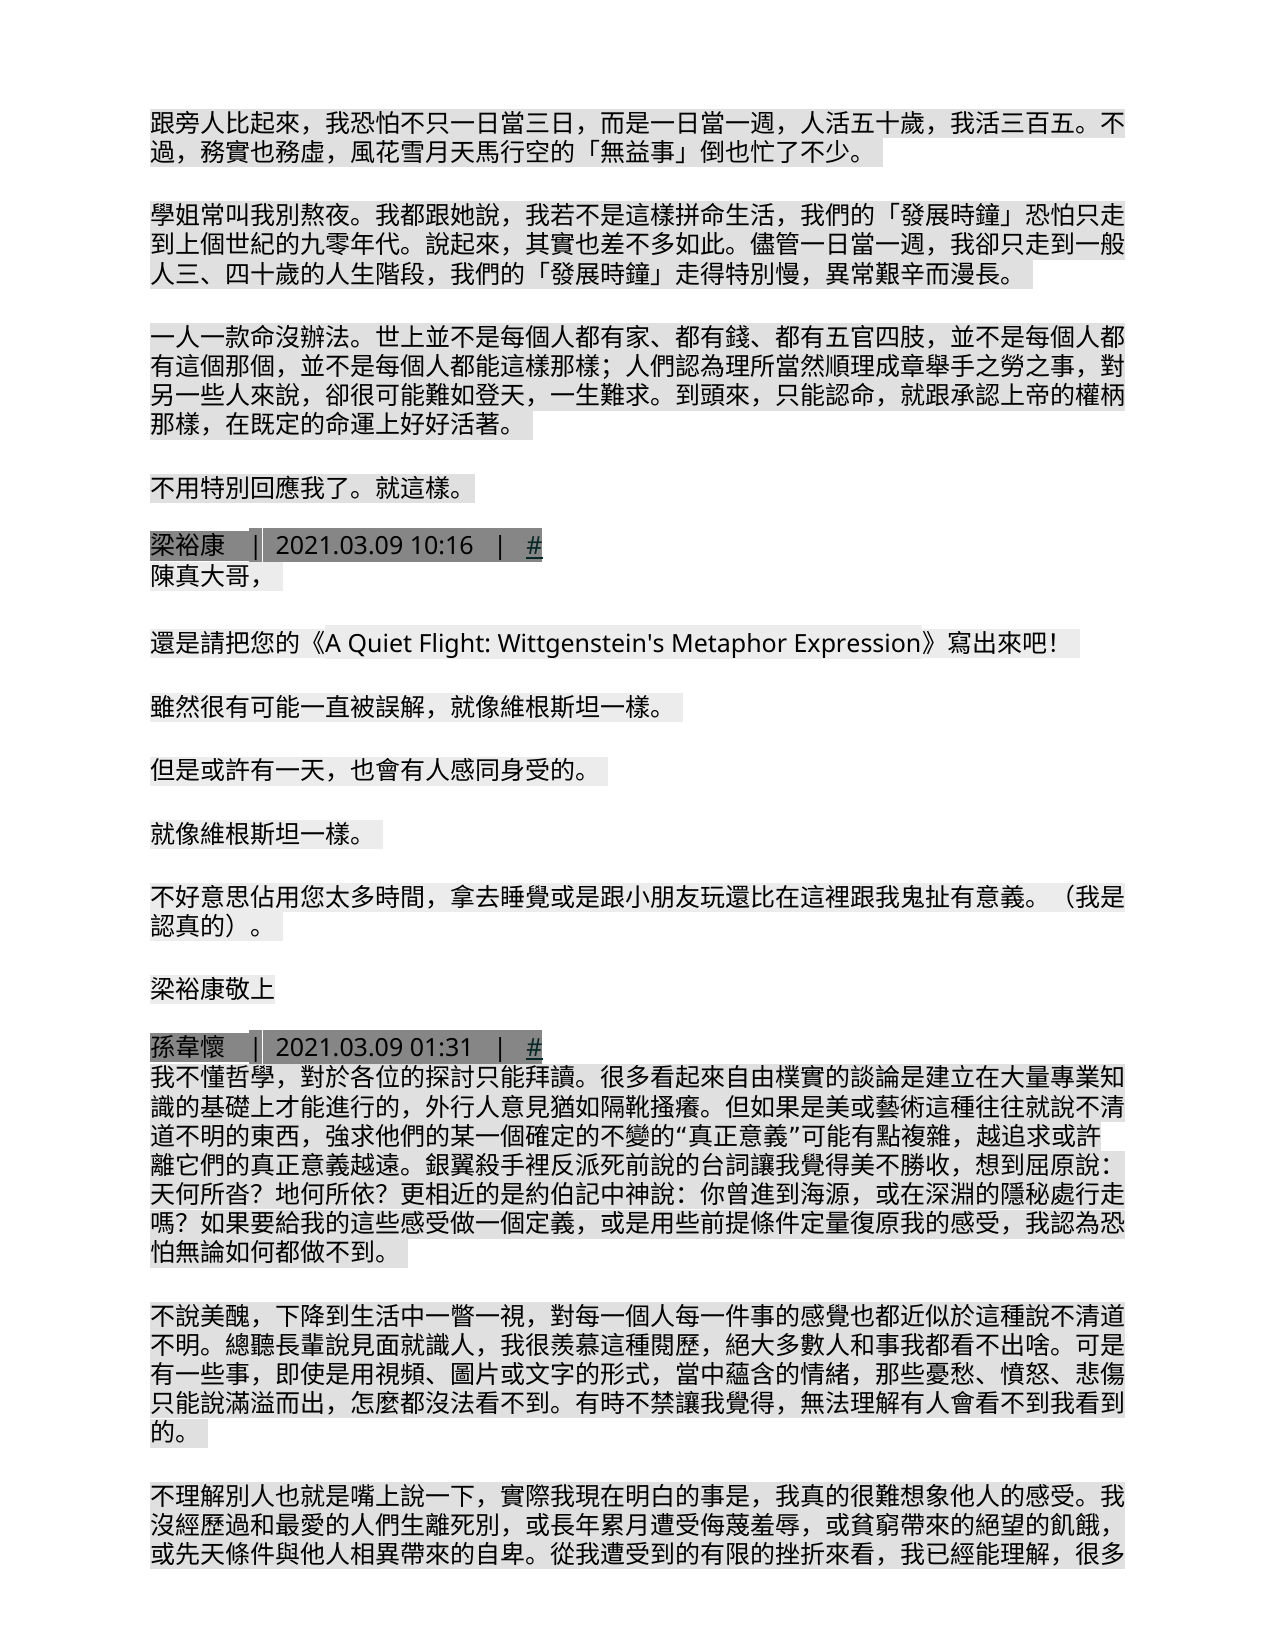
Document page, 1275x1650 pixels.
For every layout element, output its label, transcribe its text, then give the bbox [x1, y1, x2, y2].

text 我不懂哲學，對於各位的探討只能拜讀。很多看起來自由樸實的談論是建立在大量專業知識的基礎上才能進行的，外行人意見猶如隔靴搔癢。但如果是美或藝術這種往往就說不清道不明的東西，強求他們的某一個確定的不變的“真正意義”可能有點複雜，越追求或許離它們的真正意義越遠。銀翼殺手裡反派死前說的台詞讓我覺得美不勝收，想到屈原說：天何所沓？地何所依？更相近的是約伯記中神說：你曾進到海源，或在深淵的隱秘處行走嗎？如果要給我的這些感受做一個定義，或是用些前提條件定量復原我的感受，我認為恐怕無論如何都做不到。 不說美醜，下降到生活中一瞥一視，對每一個人每一件事的感覺也都近似於這種說不清道不明。總聽長輩說見面就識人，我很羨慕這種閱歷，絕大多數人和事我都看不出啥。可是有一些事，即使是用視頻、圖片或文字的形式，當中蘊含的情緒，那些憂愁、憤怒、悲傷只能說滿溢而出，怎麼都沒法看不到。有時不禁讓我覺得，無法理解有人會看不到我看到的。 不理解別人也就是嘴上說一下，實際我現在明白的事是，我真的很難想象他人的感受。我沒經歷過和最愛的人們生離死別，或長年累月遭受侮蔑羞辱，或貧窮帶來的絕望的飢餓，或先天條件與他人相異帶來的自卑。從我遭受到的有限的挫折來看，我已經能理解，很多 [150, 1064, 1125, 1569]
text 梁裕康 | 2021.03.09 10:16 | # [150, 528, 1125, 562]
text 陳真大哥， 還是請把您的《A Quiet Flight: Wittgenstein's Metaphor Expression》寫出來吧！ 雖然很有可能一直被誤解，就像維根斯坦一樣。 但是或許有一天，也會有人感同身受的。 就像維根斯坦一樣。 不好意思佔用您太多時間，拿去睡覺或是跟小朋友玩還比在這裡跟我鬼扯有意義。（我是認真的）。 梁裕康敬上 [150, 562, 1125, 1004]
text 跟旁人比起來，我恐怕不只一日當三日，而是一日當一週，人活五十歲，我活三百五。不過，務實也務虛，風花雪月天馬行空的「無益事」倒也忙了不少。 學姐常叫我別熬夜。我都跟她說，我若不是這樣拼命生活，我們的「發展時鐘」恐怕只走到上個世紀的九零年代。說起來，其實也差不多如此。儘管一日當一週，我卻只走到一般人三、四十歲的人生階段，我們的「發展時鐘」走得特別慢，異常艱辛而漫長。 一人一款命沒辦法。世上並不是每個人都有家、都有錢、都有五官四肢，並不是每個人都有這個那個，並不是每個人都能這樣那樣；人們認為理所當然順理成章舉手之勞之事，對另一些人來說，卻很可能難如登天，一生難求。到頭來，只能認命，就跟承認上帝的權柄那樣，在既定的命運上好好活著。 不用特別回應我了。就這樣。 [150, 75, 1125, 503]
text 孫韋懷 | 2021.03.09 01:31 | # [150, 1029, 1125, 1064]
